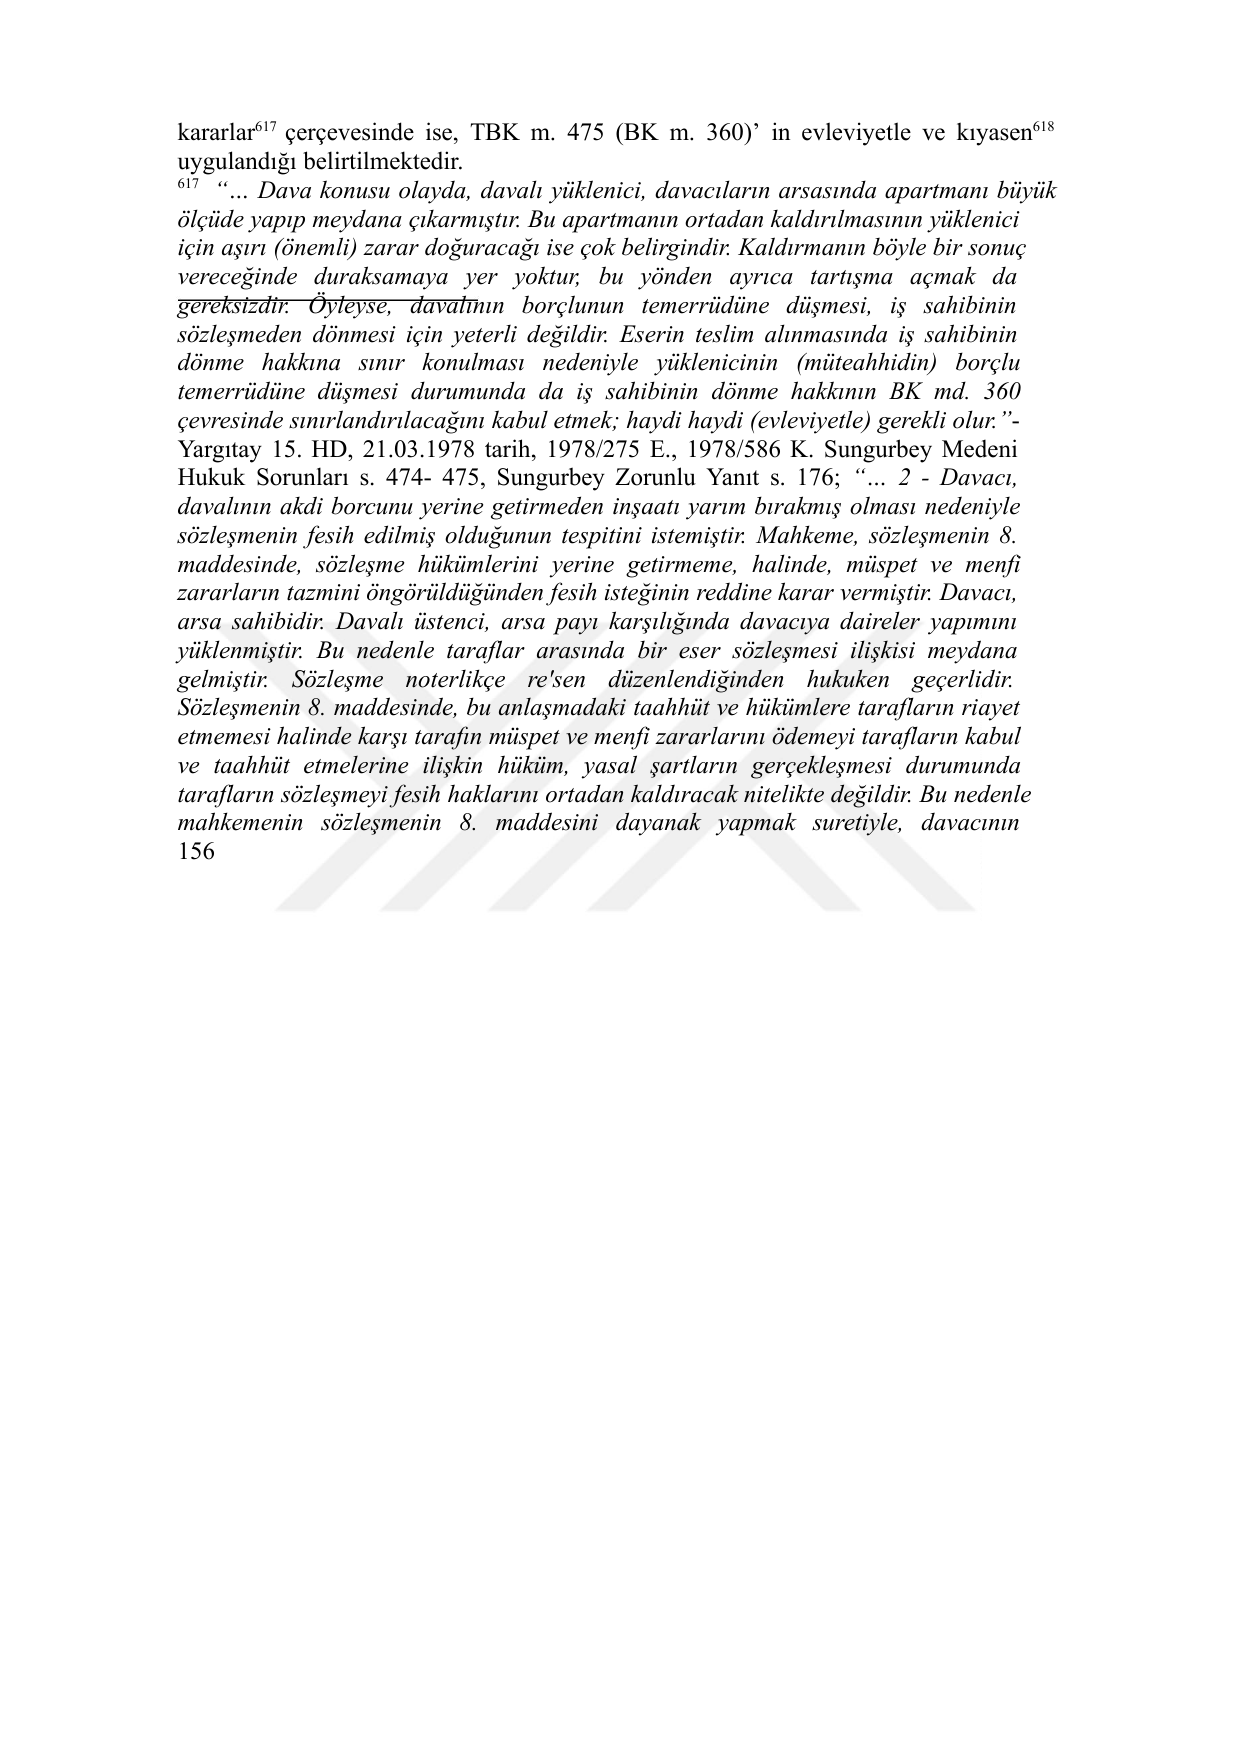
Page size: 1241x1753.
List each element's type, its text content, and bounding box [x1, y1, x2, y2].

picture [175, 296, 226, 303]
text arsa sahibidir. Davalı üstenci, arsa payı karşılığında davacıya daireler yapımını [177, 606, 1230, 635]
text zararların tazmini öngörüldüğünden fesih isteğinin reddine karar vermiştir. Davacı, [177, 577, 1230, 606]
text davalının akdi borcunu yerine getirmeden inşaatı yarım bırakmış olması nedeniyle [177, 491, 1230, 520]
text ölçüde yapıp meydana çıkarmıştır. Bu apartmanın ortadan kaldırılmasının yüklenici [177, 204, 1230, 232]
text dönme hakkına sınır konulması nedeniyle yüklenicinin (müteahhidin) borçlu [177, 347, 1230, 376]
text mahkemenin sözleşmenin 8. maddesini dayanak yapmak suretiyle, davacının [177, 807, 1230, 836]
picture [323, 296, 342, 303]
text temerrüdüne düşmesi durumunda da iş sahibinin dönme hakkının BK md. 360 [177, 376, 1230, 405]
picture [463, 296, 480, 303]
text ve taahhüt etmelerine ilişkin hüküm, yasal şartların gerçekleşmesi durumunda [177, 750, 1230, 779]
picture [226, 296, 269, 303]
text tarafların sözleşmeyi fesih haklarını ortadan kaldıracak nitelikte değildir. Bu nedenle [177, 779, 1230, 807]
text 617 “… Dava konusu olayda, davalı yüklenici, davacıların arsasında apartmanı büyük [177, 175, 1230, 204]
text yüklenmiştir. Bu nedenle taraflar arasında bir eser sözleşmesi ilişkisi meydana [177, 635, 1230, 664]
picture [206, 612, 982, 921]
text Sözleşmenin 8. maddesinde, bu anlaşmadaki taahhüt ve hükümlere tarafların riayet [177, 692, 1230, 721]
text 156 [177, 836, 1230, 865]
text vereceğinde duraksamaya yer yoktur, bu yönden ayrıca tartışma açmak da [177, 261, 1230, 290]
text Hukuk Sorunları s. 474- 475, Sungurbey Zorunlu Yanıt s. 176; “… 2 - Davacı, [177, 462, 1230, 491]
text maddesinde, sözleşme hükümlerini yerine getirmeme, halinde, müspet ve menfi [177, 549, 1230, 577]
text gereksizdir. Öyleyse, davalının borçlunun temerrüdüne düşmesi, iş sahibinin [177, 290, 1230, 319]
text uygulandığı belirtilmektedir. [177, 146, 1230, 175]
text sözleşmeden dönmesi için yeterli değildir. Eserin teslim alınmasında iş sahibinin [177, 319, 1230, 347]
picture [422, 296, 463, 303]
picture [342, 296, 421, 303]
text sözleşmenin fesih edilmiş olduğunun tespitini istemiştir. Mahkeme, sözleşmenin 8. [177, 520, 1230, 549]
text Yargıtay 15. HD, 21.03.1978 tarih, 1978/275 E., 1978/586 K. Sungurbey Medeni [177, 434, 1230, 462]
text için aşırı (önemli) zarar doğuracağı ise çok belirgindir. Kaldırmanın böyle bir sonuç [177, 232, 1230, 261]
text kararlar617 çerçevesinde ise, TBK m. 475 (BK m. 360)’ in evleviyetle ve kıyasen618 [177, 117, 1230, 146]
text çevresinde sınırlandırılacağını kabul etmek; haydi haydi (evleviyetle) gerekli olur.”- [177, 405, 1230, 434]
text gelmiştir. Sözleşme noterlikçe re'sen düzenlendiğinden hukuken geçerlidir. [177, 664, 1230, 692]
text etmemesi halinde karşı tarafın müspet ve menfi zararlarını ödemeyi tarafların kabul [177, 721, 1230, 750]
picture [270, 296, 323, 303]
